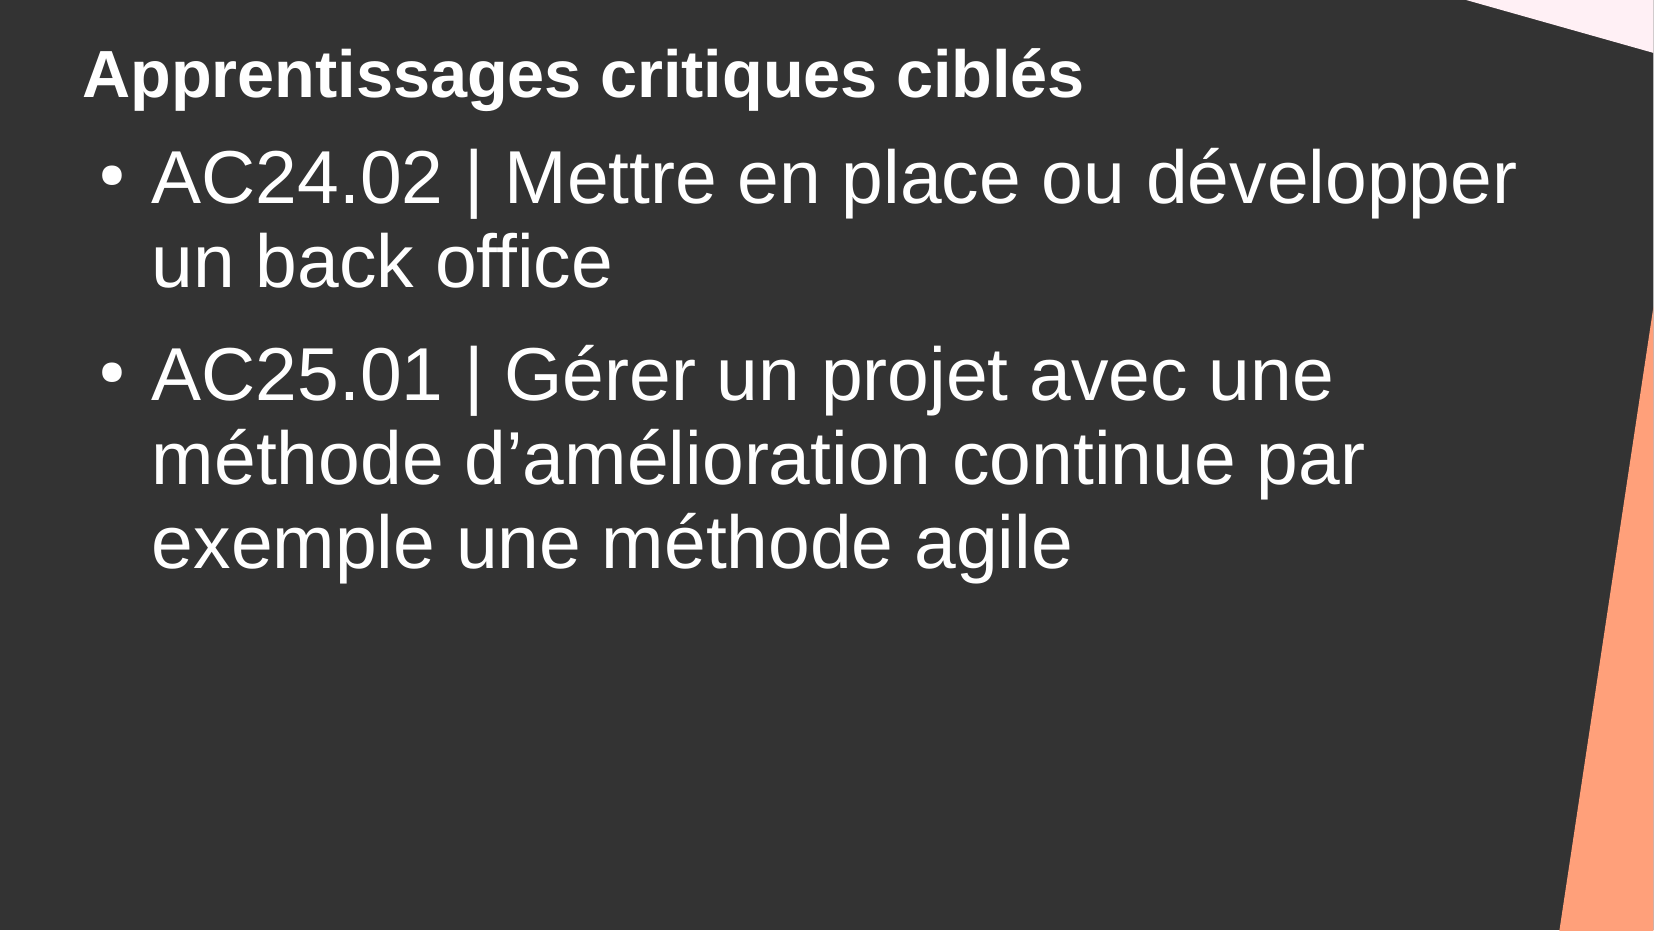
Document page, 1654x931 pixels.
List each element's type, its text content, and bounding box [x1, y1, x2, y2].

text_box [1559, 303, 1654, 931]
list AC24.02 | Mettre en place ou développer un back office AC25.01 | Gérer un projet avec une méthode d’amélioration continue par exemple une méthode agile [80, 135, 1620, 721]
text_box [1466, 0, 1654, 54]
title Apprentissages critiques ciblés [82, 37, 1571, 122]
